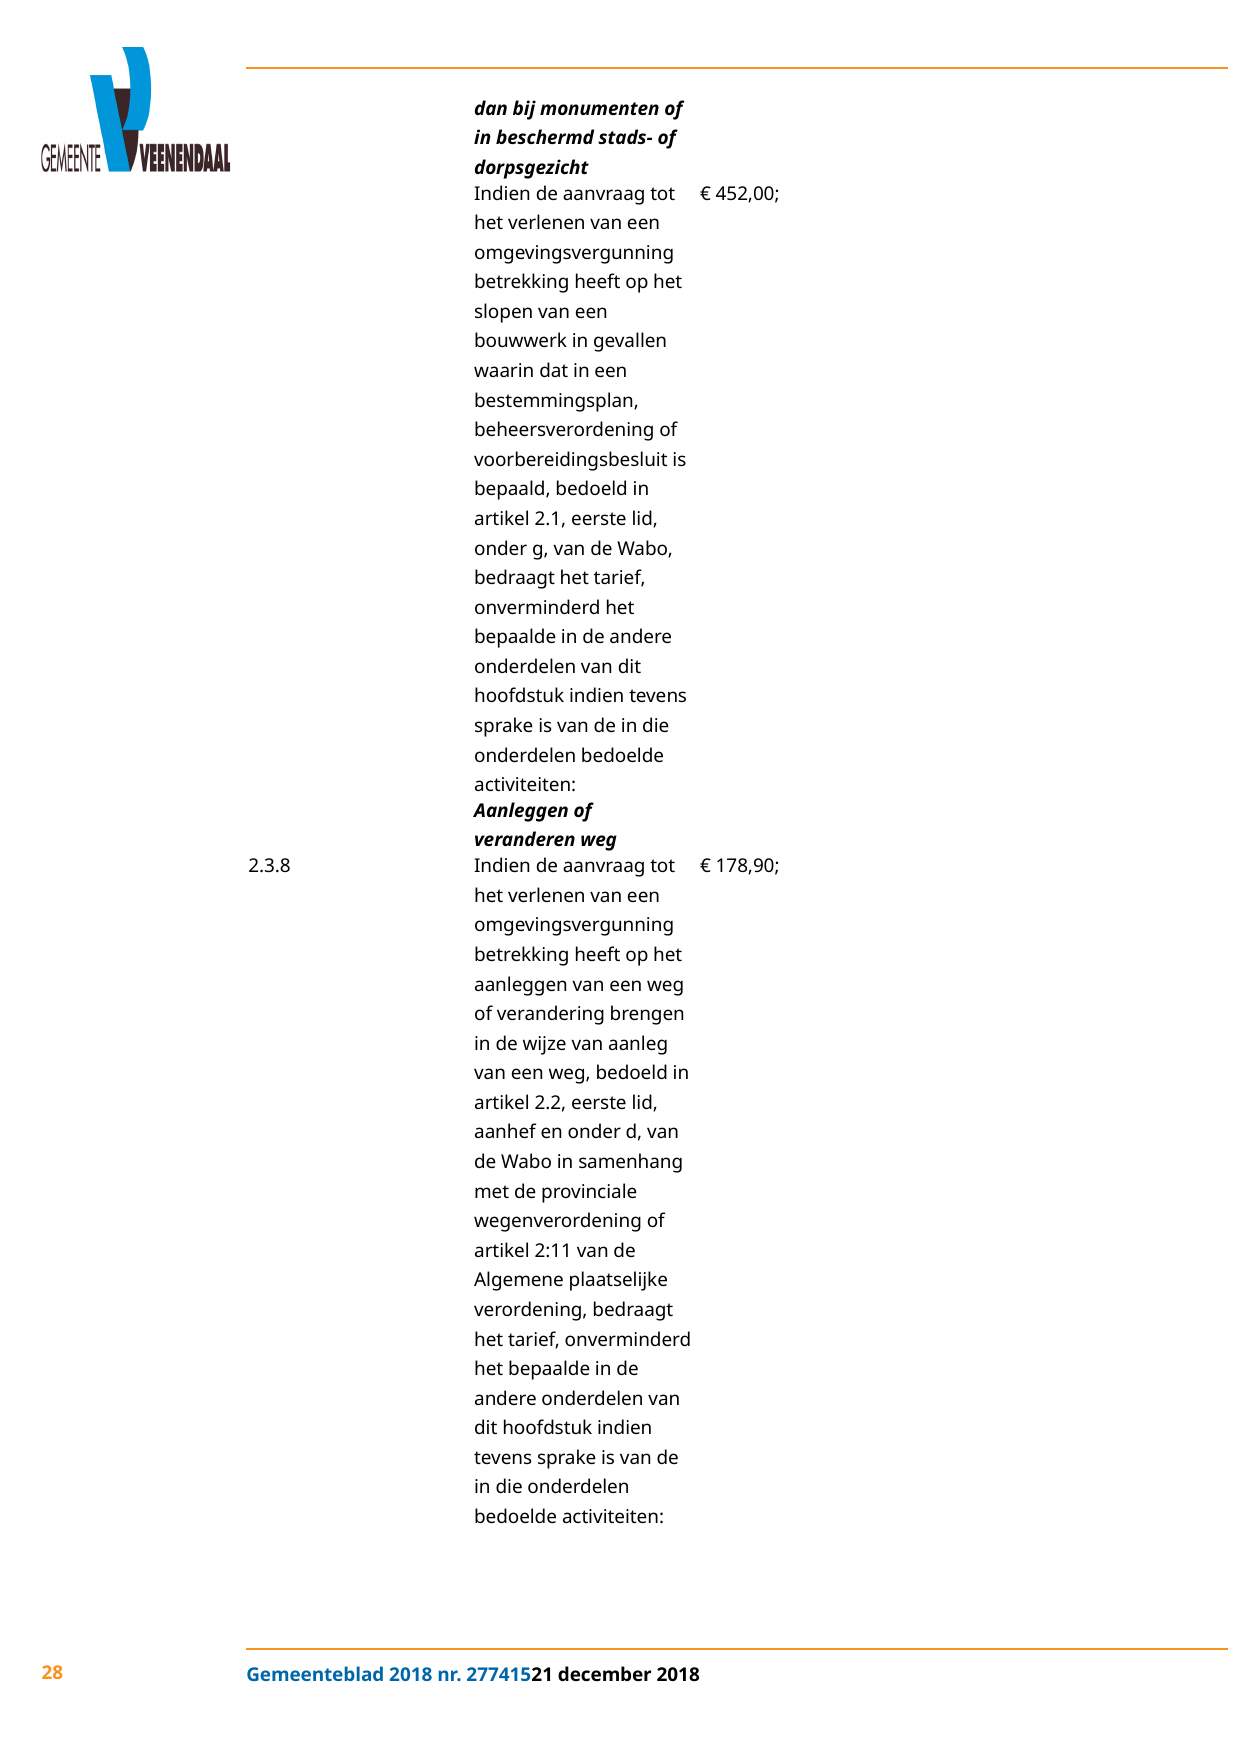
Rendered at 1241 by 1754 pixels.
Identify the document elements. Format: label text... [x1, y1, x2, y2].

table_cell [926, 853, 1152, 1529]
table_cell [926, 1529, 1152, 1555]
table_cell [248, 797, 474, 852]
table_cell [700, 797, 926, 852]
table_cell Indien de aanvraag tot het verlenen van een omgevingsvergunning betrekking heeft op het slopen van een bouwwerk in gevallen waarin dat in een bestemmingsplan, beheersverordening of voorbereidingsbesluit is bepaald, bedoeld in artikel 2.1, eerste lid, onder g, van de Wabo, bedraagt het tarief, onverminderd het bepaalde in de andere onderdelen van dit hoofdstuk indien tevens sprake is van de in die onderdelen bedoelde activiteiten: [474, 180, 700, 797]
table_cell [474, 1529, 700, 1555]
picture [123, 47, 231, 172]
table_cell [248, 1529, 474, 1555]
table_cell [248, 180, 474, 797]
table_cell dan bij monumenten of in beschermd stads- of dorpsgezicht [474, 95, 700, 180]
table_cell € 178,90; [700, 853, 926, 1529]
table_cell [926, 180, 1152, 797]
table_cell 2.3.8 [248, 853, 474, 1529]
table_cell Aanleggen of veranderen weg [474, 797, 700, 852]
table_cell [248, 95, 474, 180]
table_cell [700, 1529, 926, 1555]
table_cell € 452,00; [700, 180, 926, 797]
table_cell Indien de aanvraag tot het verlenen van een omgevingsvergunning betrekking heeft op het aanleggen van een weg of verandering brengen in de wijze van aanleg van een weg, bedoeld in artikel 2.2, eerste lid, aanhef en onder d, van de Wabo in samenhang met de provinciale wegenverordening of artikel 2:11 van de Algemene plaatselijke verordening, bedraagt het tarief, onverminderd het bepaalde in de andere onderdelen van dit hoofdstuk indien tevens sprake is van de in die onderdelen bedoelde activiteiten: [474, 853, 700, 1529]
picture [41, 47, 130, 172]
table_cell [926, 95, 1152, 180]
table_cell [700, 95, 926, 180]
table_cell [926, 797, 1152, 852]
